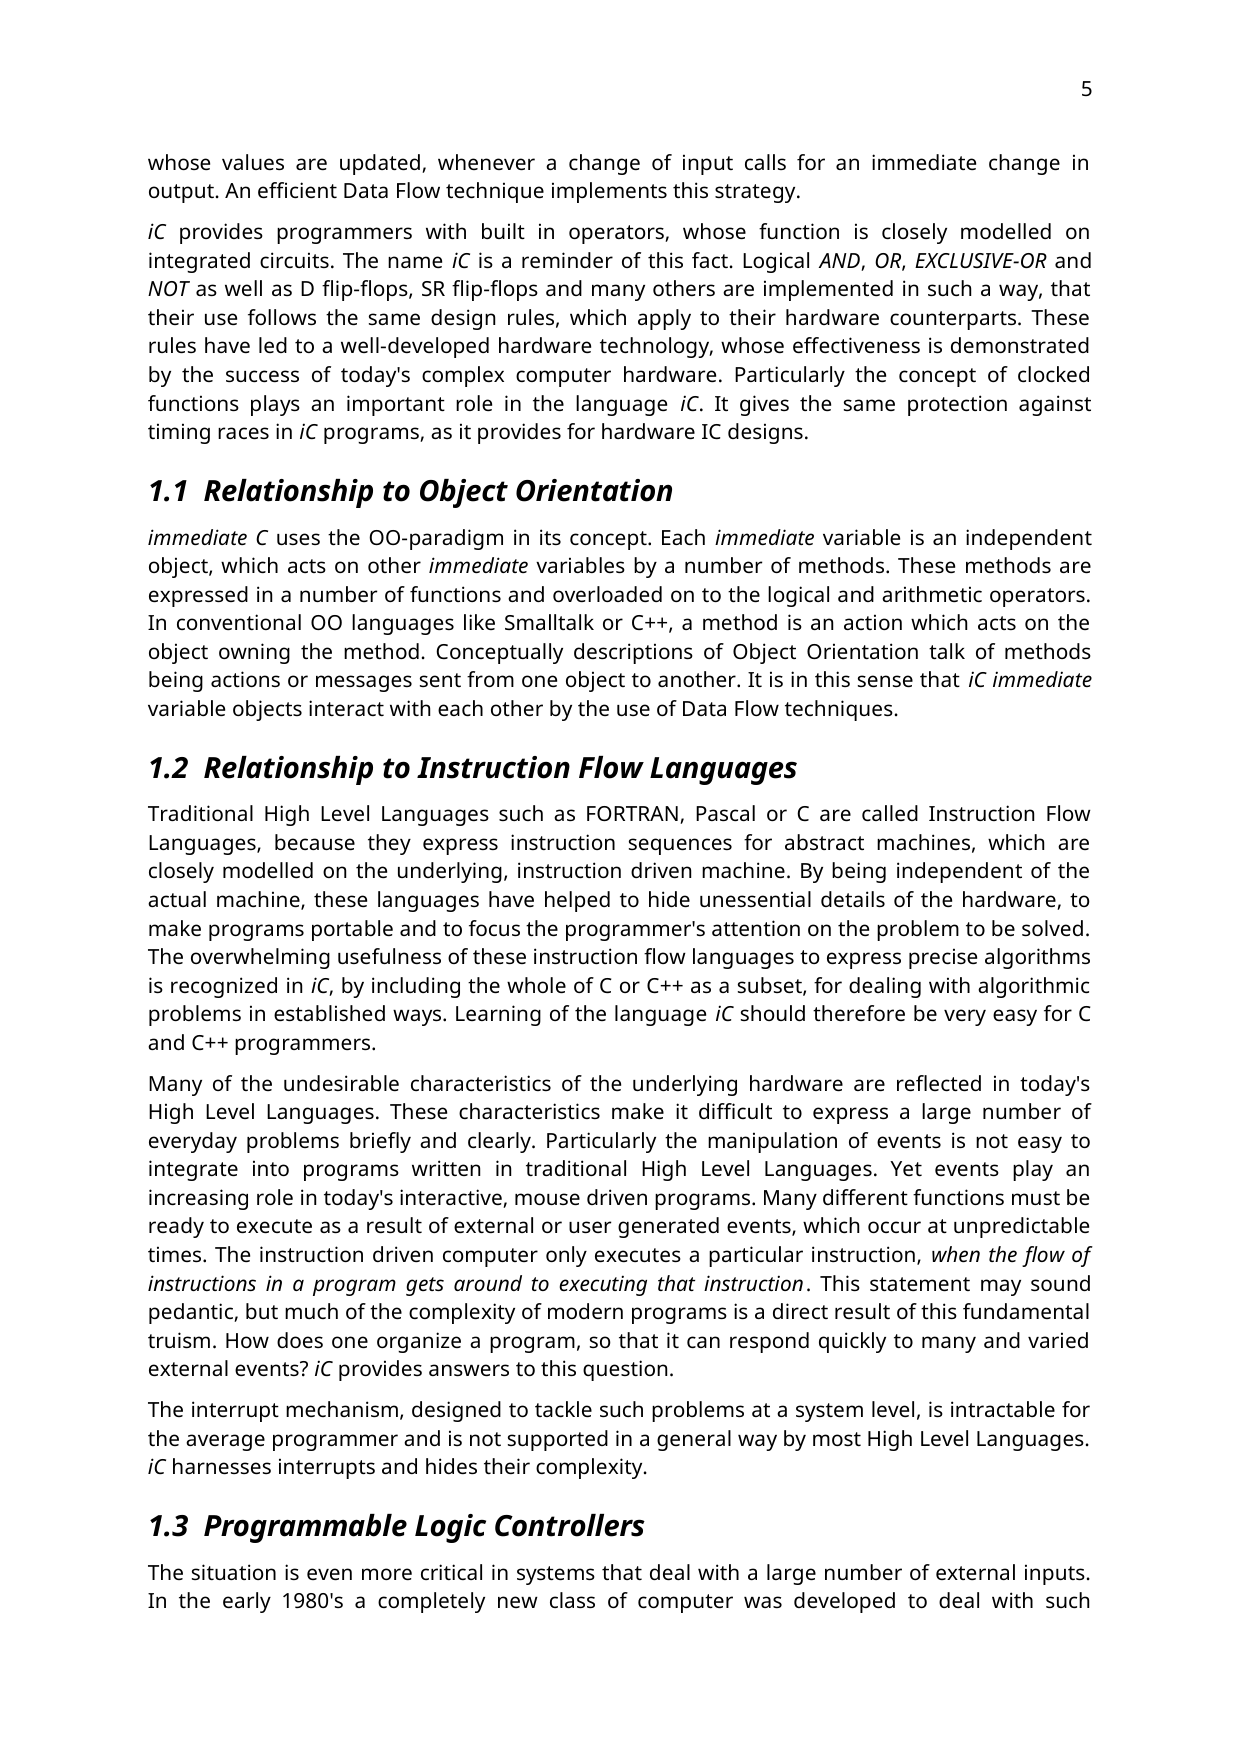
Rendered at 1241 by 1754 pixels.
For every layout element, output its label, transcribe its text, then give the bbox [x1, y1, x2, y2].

subtitle Programmable Logic Controllers [148, 1506, 1092, 1545]
text whose values are updated, whenever a change of input calls for an immediate change in output. An efficient Data Flow technique implements this strategy. [148, 148, 1092, 205]
text The interrupt mechanism, designed to tackle such problems at a system level, is intractable for the average programmer and is not supported in a general way by most High Level Languages. iC harnesses interrupts and hides their complexity. [148, 1395, 1092, 1481]
text The situation is even more critical in systems that deal with a large number of external inputs. In the early 1980's a completely new class of computer was developed to deal with such [148, 1558, 1092, 1615]
text Many of the undesirable characteristics of the underlying hardware are reflected in today's High Level Languages. These characteristics make it difficult to express a large number of everyday problems briefly and clearly. Particularly the manipulation of events is not easy to integrate into programs written in traditional High Level Languages. Yet events play an increasing role in today's interactive, mouse driven programs. Many different functions must be ready to execute as a result of external or user generated events, which occur at unpredictable times. The instruction driven computer only executes a particular instruction, when the flow of instructions in a program gets around to executing that instruction. This statement may sound pedantic, but much of the complexity of modern programs is a direct result of this fundamental truism. How does one organize a program, so that it can respond quickly to many and varied external events? iC provides answers to this question. [148, 1069, 1092, 1383]
text Traditional High Level Languages such as FORTRAN, Pascal or C are called Instruction Flow Languages, because they express instruction sequences for abstract machines, which are closely modelled on the underlying, instruction driven machine. By being independent of the actual machine, these languages have helped to hide unessential details of the hardware, to make programs portable and to focus the programmer's attention on the problem to be solved. The overwhelming usefulness of these instruction flow languages to express precise algorithms is recognized in iC, by including the whole of C or C++ as a subset, for dealing with algorithmic problems in established ways. Learning of the language iC should therefore be very easy for C and C++ programmers. [148, 799, 1092, 1056]
subtitle Relationship to Object Orientation [148, 471, 1092, 510]
text immediate C uses the OO-paradigm in its concept. Each immediate variable is an independent object, which acts on other immediate variables by a number of methods. These methods are expressed in a number of functions and overloaded on to the logical and arithmetic operators. In conventional OO languages like Smalltalk or C++, a method is an action which acts on the object owning the method. Conceptually descriptions of Object Orientation talk of methods being actions or messages sent from one object to another. It is in this sense that iC immediate variable objects interact with each other by the use of Data Flow techniques. [148, 523, 1092, 722]
subtitle Relationship to Instruction Flow Languages [148, 747, 1092, 787]
text iC provides programmers with built in operators, whose function is closely modelled on integrated circuits. The name iC is a reminder of this fact. Logical AND, OR, EXCLUSIVE-OR and NOT as well as D flip-flops, SR flip-flops and many others are implemented in such a way, that their use follows the same design rules, which apply to their hardware counterparts. These rules have led to a well-developed hardware technology, whose effectiveness is demonstrated by the success of today's complex computer hardware. Particularly the concept of clocked functions plays an important role in the language iC. It gives the same protection against timing races in iC programs, as it provides for hardware IC designs. [148, 217, 1092, 446]
